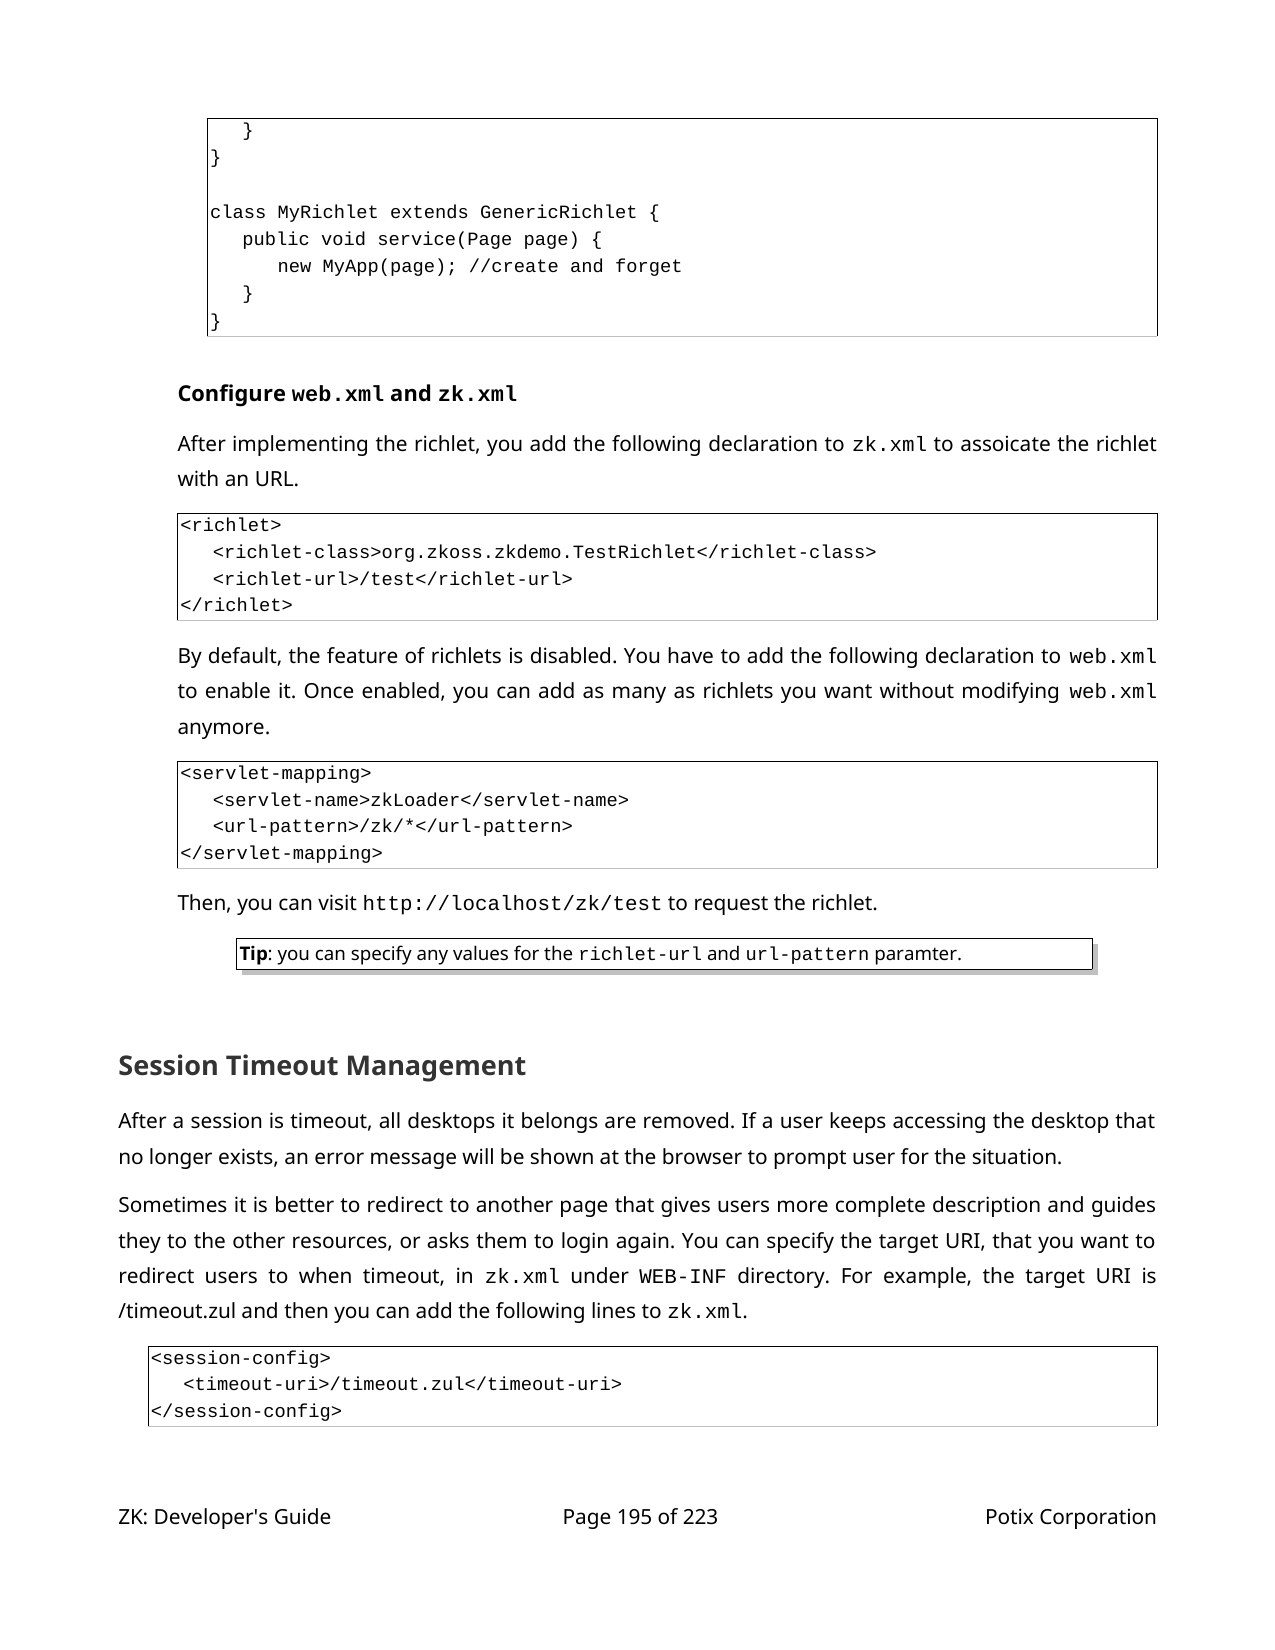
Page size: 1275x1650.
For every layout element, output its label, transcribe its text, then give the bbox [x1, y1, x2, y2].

text <richlet> <richlet-class>org.zkoss.zkdemo.TestRichlet</richlet-class> <richlet-url>/test</richlet-url> </richlet> [178, 514, 1157, 620]
text new MyApp(page); //create and forget [208, 254, 1157, 278]
text Sometimes it is better to redirect to another page that gives users more complete description and guides they to the other resources, or asks them to login again. You can specify the target URI, that you want to redirect users to when timeout, in zk.xml under WEB-INF directory. For example, the target URI is /timeout.zul and then you can add the following lines to zk.xml. [118, 1191, 1157, 1325]
text <servlet-mapping> <servlet-name>zkLoader</servlet-name> <url-pattern>/zk/*</url-pattern> </servlet-mapping> [178, 762, 1157, 868]
text class MyRichlet extends GenericRichlet { [208, 200, 1157, 224]
text } [208, 308, 1157, 336]
text After a session is timeout, all desktops it belongs are removed. If a user keeps accessing the desktop that no longer exists, an error message will be shown at the browser to prompt user for the situation. [118, 1107, 1157, 1170]
subtitle Configure web.xml and zk.xml [177, 378, 1157, 408]
text Then, you can visit http://localhost/zk/test to request the richlet. [177, 888, 1157, 917]
text By default, the feature of richlets is disabled. You have to add the following declaration to web.xml to enable it. Once enabled, you can add as many as richlets you want without modifying web.xml anymore. [177, 641, 1157, 740]
subtitle Session Timeout Management [118, 1046, 1157, 1083]
text } [208, 119, 1157, 142]
text } [208, 281, 1157, 306]
text } [208, 145, 1157, 169]
text Tip: you can specify any values for the richlet-url and url-pattern paramter. [237, 939, 1092, 969]
text <session-config> <timeout-uri>/timeout.zul</timeout-uri> </session-config> [149, 1347, 1157, 1426]
text public void service(Page page) { [208, 227, 1157, 251]
text After implementing the richlet, you add the following declaration to zk.xml to assoicate the richlet with an URL. [177, 429, 1157, 493]
